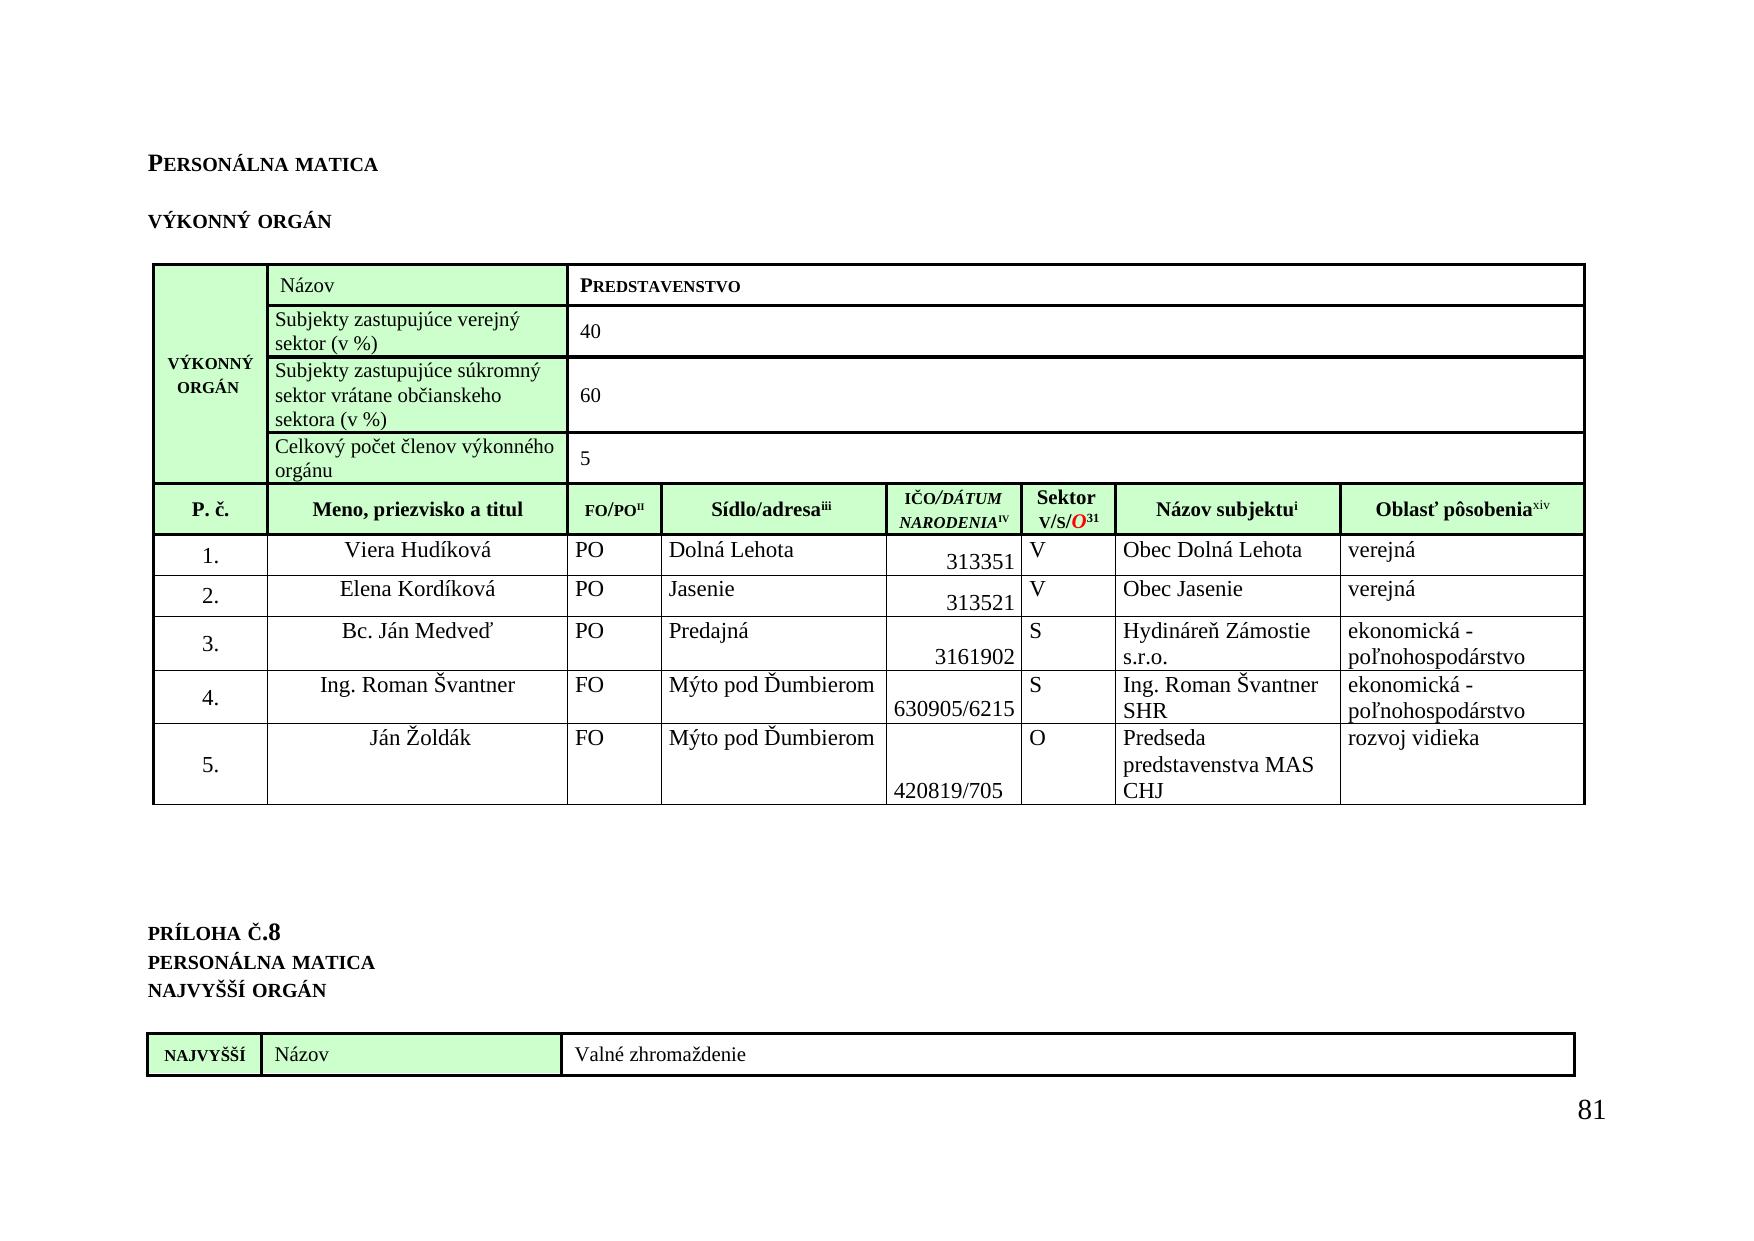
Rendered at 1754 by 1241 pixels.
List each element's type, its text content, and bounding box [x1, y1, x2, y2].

table_cell Jasenie [662, 576, 886, 616]
table_cell 60 [569, 359, 1583, 431]
table_cell Oblasť pôsobenia [1342, 485, 1583, 533]
table_cell Názov subjektui [1117, 485, 1339, 533]
table_cell Obec Jasenie [1116, 576, 1340, 616]
table_cell Meno, priezvisko a titul [269, 485, 566, 533]
table_cell 40 [569, 307, 1583, 355]
table_cell FO [568, 724, 661, 803]
table_cell Sídlo/adresaiii [663, 485, 885, 533]
table_cell O [1022, 724, 1115, 803]
table_cell V [1022, 536, 1115, 574]
table_cell V [1022, 576, 1115, 616]
table_cell rozvoj vidieka [1341, 724, 1583, 803]
table_cell Ing. Roman Švantner [268, 671, 567, 723]
table_cell Ján Žoldák [268, 724, 567, 803]
text najvyšší orgán [148, 974, 1606, 1003]
table_cell 3161902 [887, 617, 1021, 669]
table_cell S [1022, 617, 1115, 669]
text Personálna matica [148, 148, 1606, 176]
table_cell 420819/705 [887, 724, 1021, 803]
table_cell PO [568, 536, 661, 574]
table_cell PO [568, 576, 661, 616]
table_cell verejná [1341, 536, 1583, 574]
table_cell verejná [1341, 576, 1583, 616]
table_cell Subjekty zastupujúce súkromný sektor vrátane občianskeho sektora (v %) [269, 359, 566, 431]
table_cell Viera Hudíková [268, 536, 567, 574]
table_cell Obec Dolná Lehota [1116, 536, 1340, 574]
text výkonný orgán [148, 205, 1606, 234]
table_cell FO [568, 671, 661, 723]
table_cell Mýto pod Ďumbierom [662, 671, 886, 723]
table_cell 313351 [887, 536, 1021, 574]
table_header Názov [269, 266, 566, 304]
table_cell 5. [155, 724, 267, 803]
table_cell ekonomická - poľnohospodárstvo [1341, 617, 1583, 669]
table_cell Predajná [662, 617, 886, 669]
table_cell ičo/dátum narodeniaiv [888, 485, 1020, 533]
table_header Predstavenstvo [569, 266, 1583, 304]
table_cell P. č. [155, 485, 266, 533]
table_header najvyšší [149, 1035, 260, 1073]
table_cell 630905/6215 [887, 671, 1021, 723]
table_cell Dolná Lehota [662, 536, 886, 574]
table_cell 1. [155, 536, 267, 574]
table_cell Predseda predstavenstva MAS CHJ [1116, 724, 1340, 803]
table_cell 313521 [887, 576, 1021, 616]
table_cell Elena Kordíková [268, 576, 567, 616]
table_cell Bc. Ján Medveď [268, 617, 567, 669]
table_cell 3. [155, 617, 267, 669]
table_cell Sektor v/s/O31 [1023, 485, 1114, 533]
table_cell Hydináreň Zámostie s.r.o. [1116, 617, 1340, 669]
table_header Názov [263, 1035, 560, 1073]
text príloha č.8 [148, 917, 1606, 946]
table_cell fo/poii [569, 485, 660, 533]
table_cell 2. [155, 576, 267, 616]
table_cell Subjekty zastupujúce verejný sektor (v %) [269, 307, 566, 355]
table_cell Ing. Roman Švantner SHR [1116, 671, 1340, 723]
table_cell S [1022, 671, 1115, 723]
table_cell Celkový počet členov výkonného orgánu [269, 434, 566, 482]
table_cell ekonomická - poľnohospodárstvo [1341, 671, 1583, 723]
table_header výkonný orgán [155, 266, 266, 482]
table_cell Mýto pod Ďumbierom [662, 724, 886, 803]
table_cell 5 [569, 434, 1583, 482]
text personálna matica [148, 946, 1606, 974]
table_header Valné zhromaždenie [563, 1035, 1573, 1073]
table_cell 4. [155, 671, 267, 723]
table_cell PO [568, 617, 661, 669]
